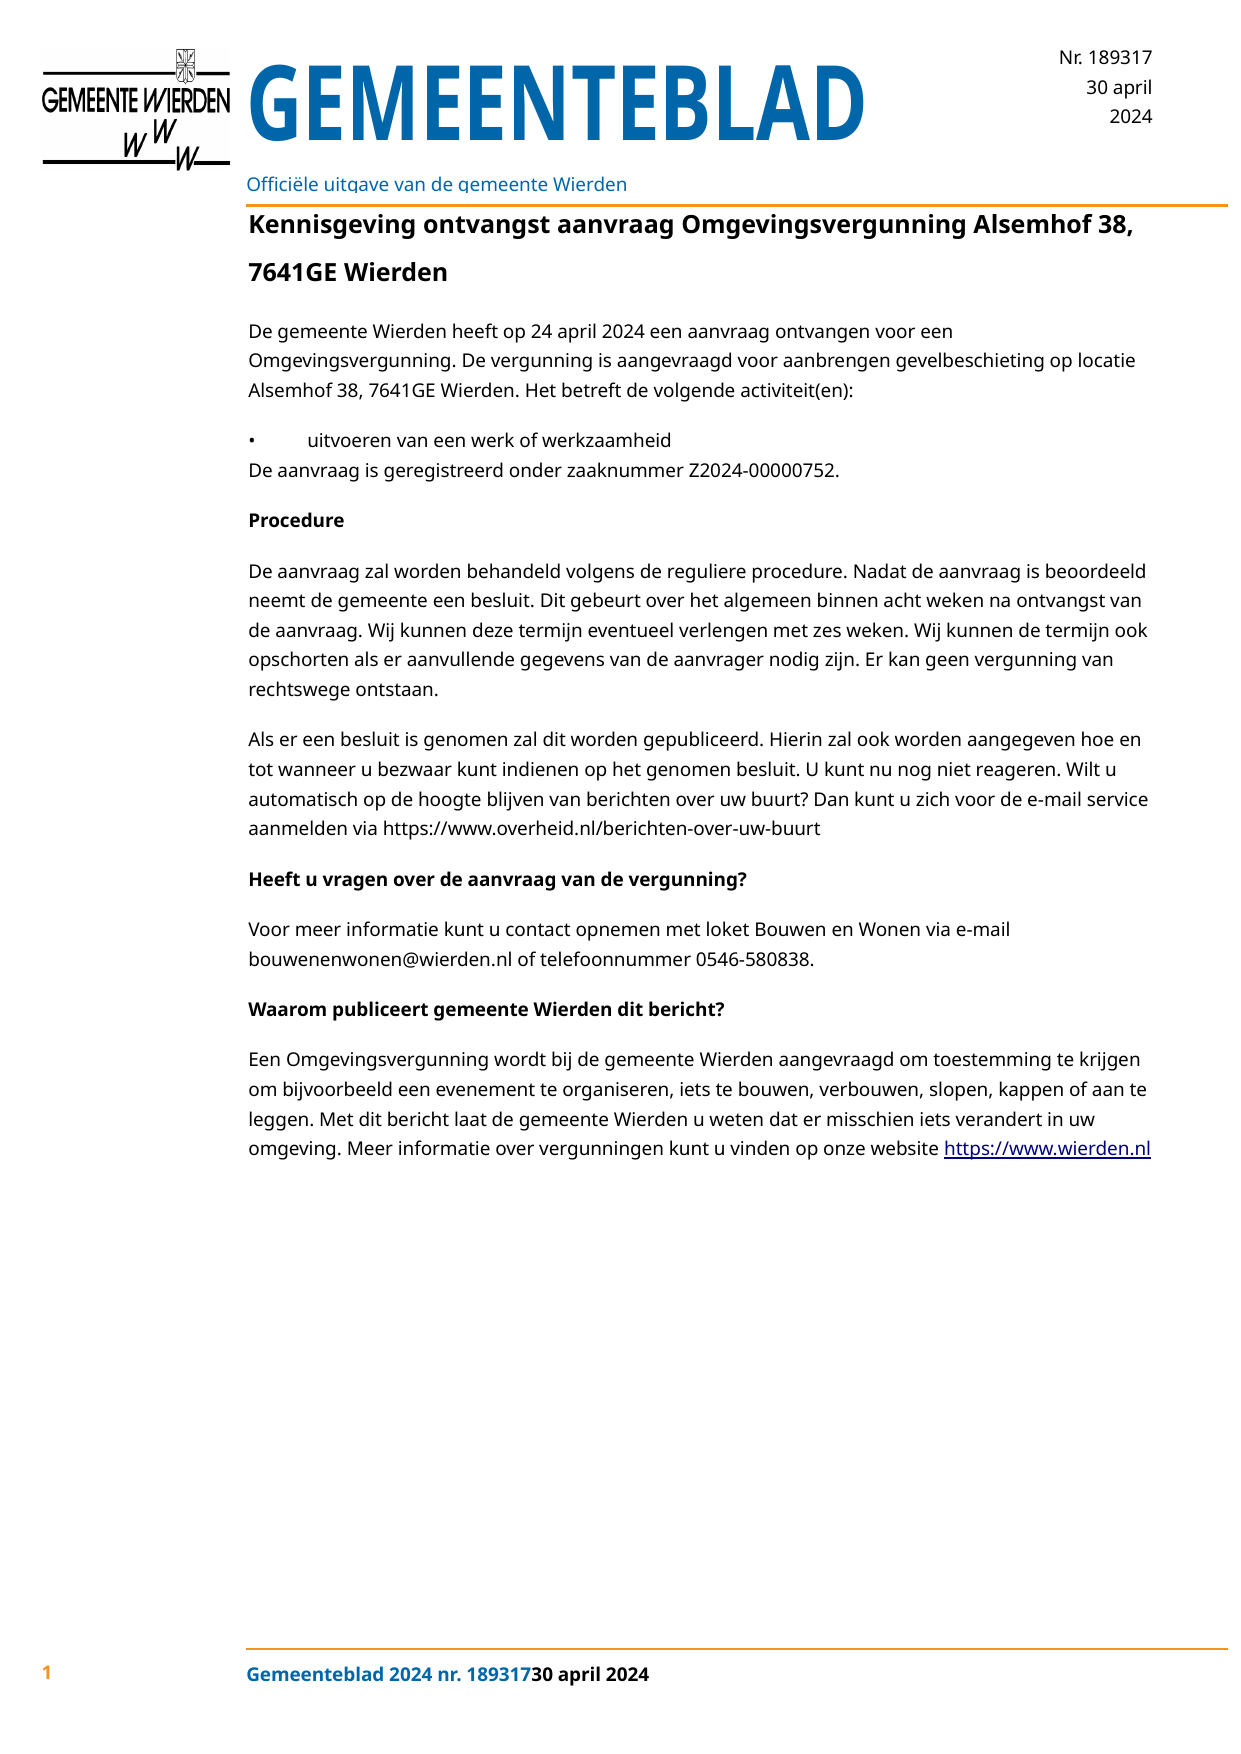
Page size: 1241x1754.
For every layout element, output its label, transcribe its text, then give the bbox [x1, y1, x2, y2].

text Voor meer informatie kunt u contact opnemen met loket Bouwen en Wonen via e-mail bouwenenwonen@wierden.nl of telefoonnummer 0546-580838. [248, 916, 1152, 972]
text Een Omgevingsvergunning wordt bij de gemeente Wierden aangevraagd om toestemming te krijgen om bijvoorbeeld een evenement te organiseren, iets te bouwen, verbouwen, slopen, kappen of aan te leggen. Met dit bericht laat de gemeente Wierden u weten dat er misschien iets verandert in uw omgeving. Meer informatie over vergunningen kunt u vinden op onze website https://www.wierden.nl [248, 1047, 1152, 1161]
text De gemeente Wierden heeft op 24 april 2024 een aanvraag ontvangen voor een Omgevingsvergunning. De vergunning is aangevraagd voor aanbrengen gevelbeschieting op locatie Alsemhof 38, 7641GE Wierden. Het betreft de volgende activiteit(en): [248, 318, 1152, 403]
text Procedure [248, 507, 1152, 533]
list uitvoeren van een werk of werkzaamheid [248, 427, 1152, 453]
text De aanvraag zal worden behandeld volgens de reguliere procedure. Nadat de aanvraag is beoordeeld neemt de gemeente een besluit. Dit gebeurt over het algemeen binnen acht weken na ontvangst van de aanvraag. Wij kunnen deze termijn eventueel verlengen met zes weken. Wij kunnen de termijn ook opschorten als er aanvullende gegevens van de aanvrager nodig zijn. Er kan geen vergunning van rechtswege ontstaan. [248, 558, 1152, 702]
text Kennisgeving ontvangst aanvraag Omgevingsvergunning Alsemhof 38, 7641GE Wierden [248, 207, 1152, 288]
text Als er een besluit is genomen zal dit worden gepubliceerd. Hierin zal ook worden aangegeven hoe en tot wanneer u bezwaar kunt indienen op het genomen besluit. U kunt nu nog niet reageren. Wilt u automatisch op de hoogte blijven van berichten over uw buurt? Dan kunt u zich voor de e-mail service aanmelden via https://www.overheid.nl/berichten-over-uw-buurt [248, 727, 1152, 841]
text Heeft u vragen over de aanvraag van de vergunning? [248, 866, 1152, 892]
text De aanvraag is geregistreerd onder zaaknummer Z2024-00000752. [248, 457, 1152, 483]
text Waarom publiceert gemeente Wierden dit bericht? [248, 996, 1152, 1022]
picture [41, 47, 231, 172]
